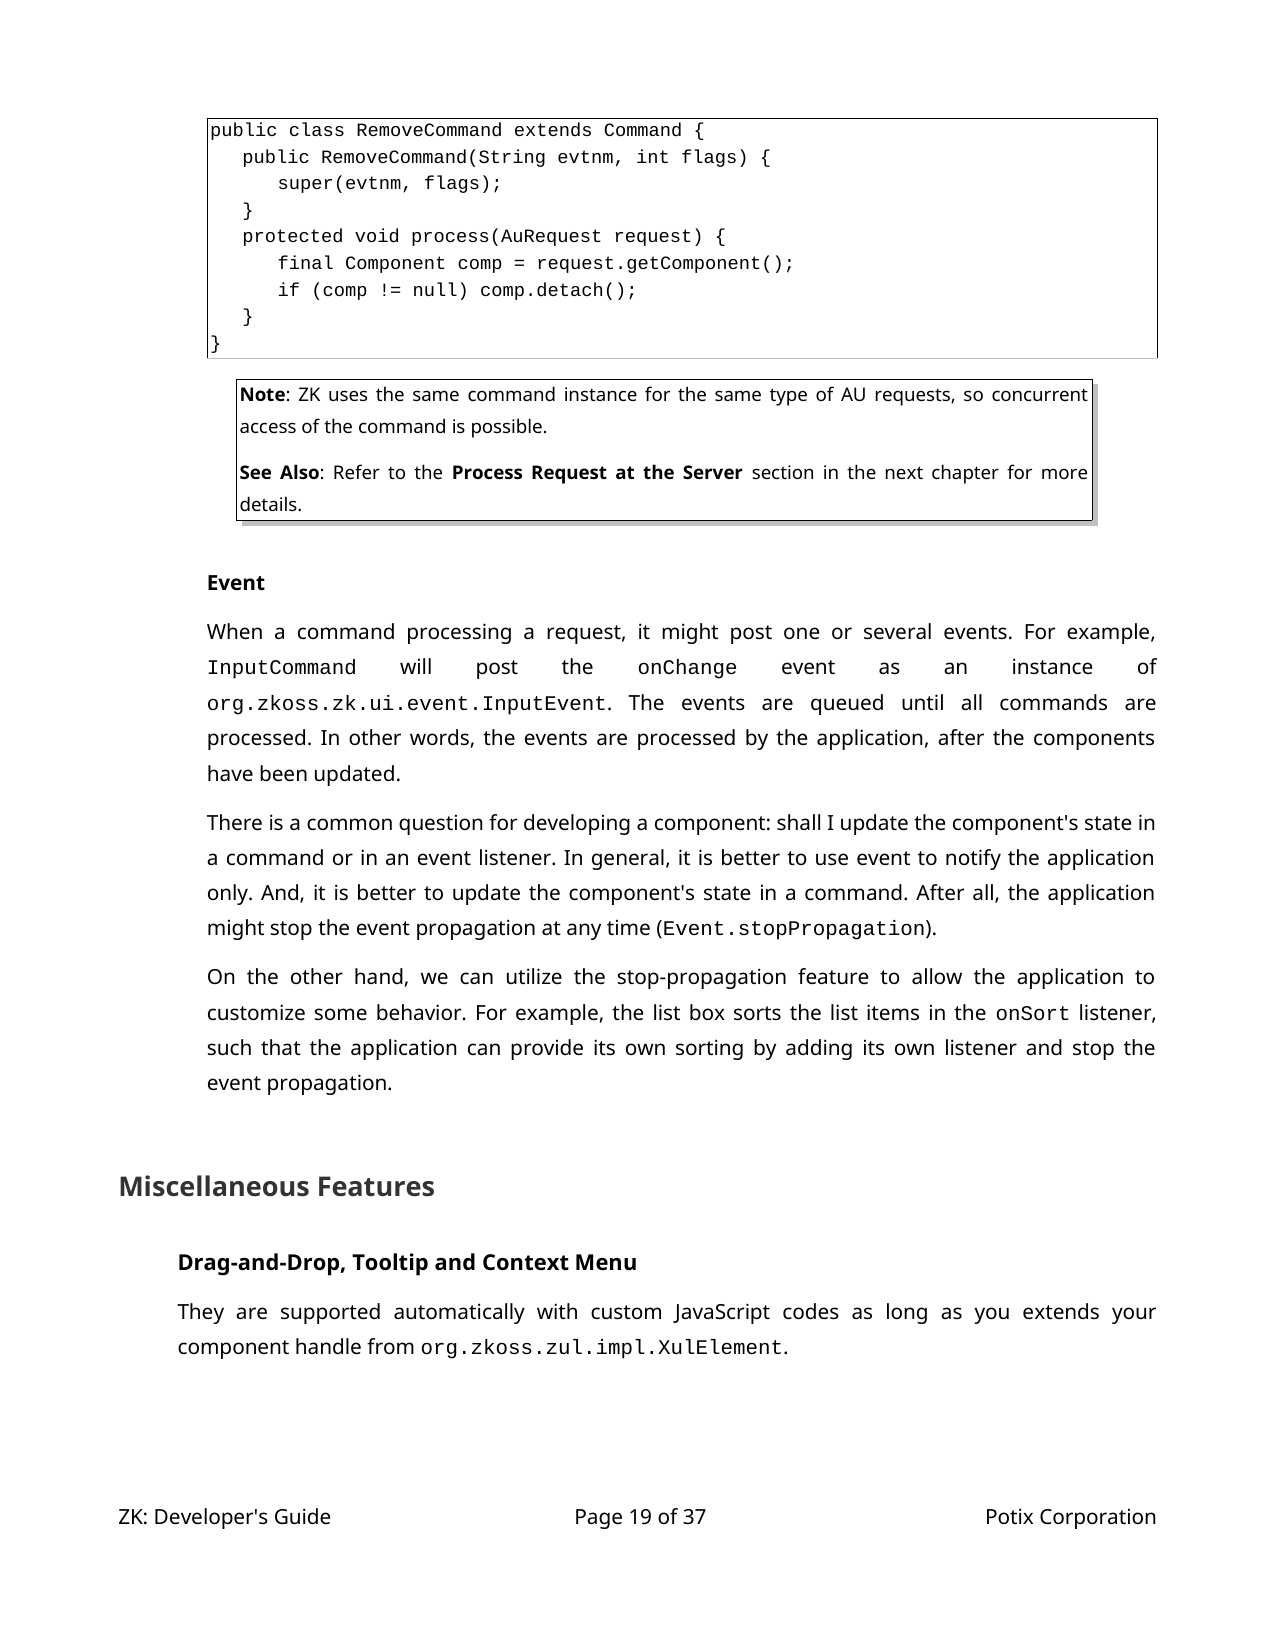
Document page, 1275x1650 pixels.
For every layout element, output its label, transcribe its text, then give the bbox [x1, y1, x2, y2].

text There is a common question for developing a component: shall I update the component's state in a command or in an event listener. In general, it is better to use event to notify the application only. And, it is better to update the component's state in a command. After all, the application might stop the event propagation at any time (Event.stopPropagation). [207, 808, 1157, 942]
text On the other hand, we can utilize the stop-propagation feature to allow the application to customize some behavior. For example, the list box sorts the list items in the onSort listener, such that the application can provide its own sorting by adding its own listener and stop the event propagation. [207, 962, 1157, 1097]
text See Also: Refer to the Process Request at the Server section in the next chapter for more details. [237, 457, 1092, 520]
text Note: ZK uses the same command instance for the same type of AU requests, so concurrent access of the command is possible. [237, 380, 1092, 439]
subtitle Miscellaneous Features [118, 1167, 1157, 1204]
text They are supported automatically with custom JavaScript codes as long as you extends your component handle from org.zkoss.zul.impl.XulElement. [177, 1297, 1157, 1361]
text When a command processing a request, it might post one or several events. For example, InputCommand will post the onChange event as an instance of org.zkoss.zk.ui.event.InputEvent. The events are queued until all commands are processed. In other words, the events are processed by the application, after the components have been updated. [207, 617, 1157, 787]
subtitle Drag-and-Drop, Tooltip and Context Menu [177, 1247, 1157, 1277]
text public class RemoveCommand extends Command { public RemoveCommand(String evtnm, int flags) { super(evtnm, flags); } protected void process(AuRequest request) { final Component comp = request.getComponent(); if (comp != null) comp.detach(); } } [208, 119, 1157, 358]
subtitle Event [207, 568, 1157, 597]
